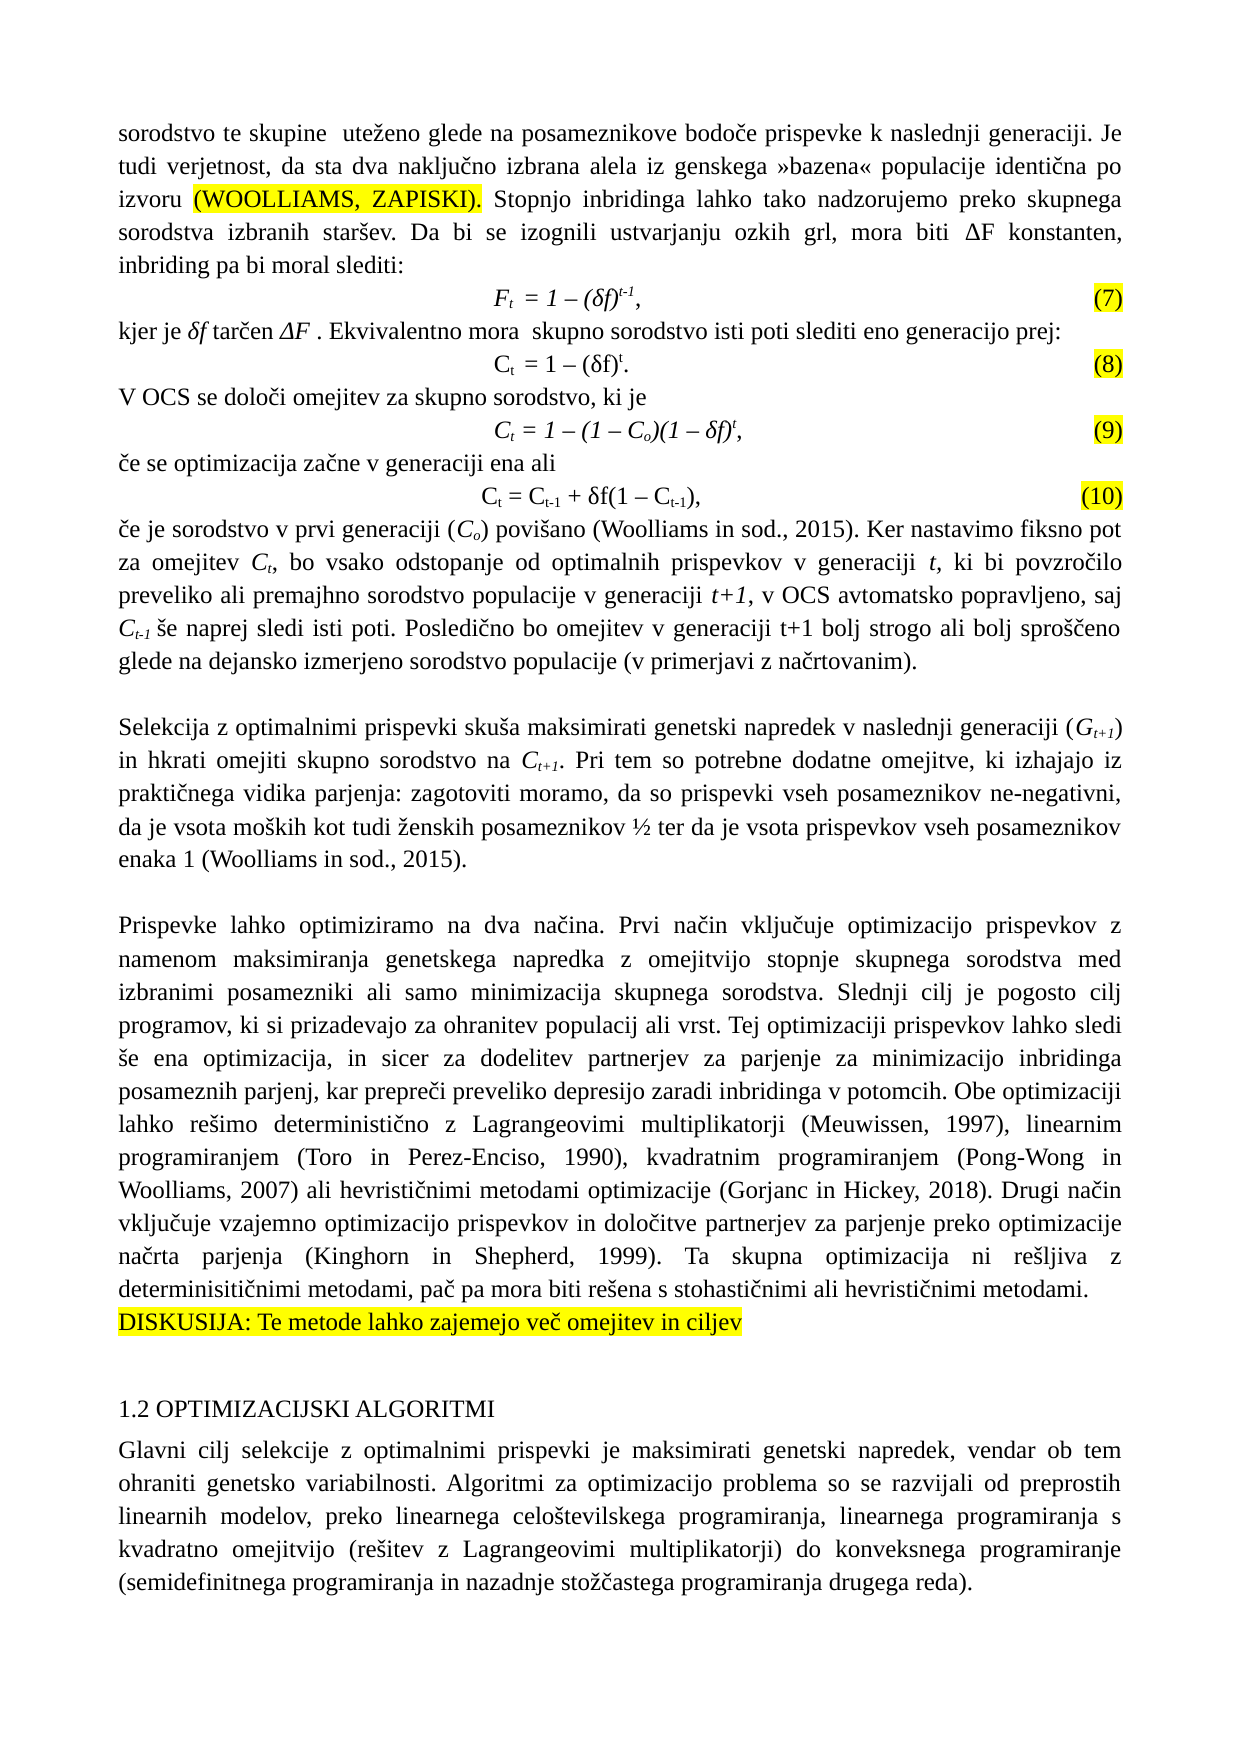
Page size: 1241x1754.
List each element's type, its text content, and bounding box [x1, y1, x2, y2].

text Glavni cilj selekcije z optimalnimi prispevki je maksimirati genetski napredek, vendar ob tem ohraniti genetsko variabilnosti. Algoritmi za optimizacijo problema so se razvijali od preprostih linearnih modelov, preko linearnega celoštevilskega programiranja, linearnega programiranja s kvadratno omejitvijo (rešitev z Lagrangeovimi multiplikatorji) do konveksnega programiranje (semidefinitnega programiranja in nazadnje stožčastega programiranja drugega reda). [118, 1435, 1123, 1596]
text V OCS se določi omejitev za skupno sorodstvo, ki je [118, 382, 1123, 411]
text sorodstvo te skupine uteženo glede na posameznikove bodoče prispevke k naslednji generaciji. Je tudi verjetnost, da sta dva naključno izbrana alela iz genskega »bazena« populacije identična po izvoru (WOOLLIAMS, ZAPISKI). Stopnjo inbridinga lahko tako nadzorujemo preko skupnega sorodstva izbranih staršev. Da bi se izognili ustvarjanju ozkih grl, mora biti ΔF konstanten, inbriding pa bi moral slediti: [118, 118, 1123, 279]
subtitle 1.2 Optimizacijski algoritmi [118, 1394, 1123, 1422]
text Ct = 1 – (1 – Co)(1 – δf)t, (9) [118, 415, 1123, 444]
text Prispevke lahko optimiziramo na dva načina. Prvi način vključuje optimizacijo prispevkov z namenom maksimiranja genetskega napredka z omejitvijo stopnje skupnega sorodstva med izbranimi posamezniki ali samo minimizacija skupnega sorodstva. Slednji cilj je pogosto cilj programov, ki si prizadevajo za ohranitev populacij ali vrst. Tej optimizaciji prispevkov lahko sledi še ena optimizacija, in sicer za dodelitev partnerjev za parjenje za minimizacijo inbridinga posameznih parjenj, kar prepreči preveliko depresijo zaradi inbridinga v potomcih. Obe optimizaciji lahko rešimo deterministično z Lagrangeovimi multiplikatorji (Meuwissen, 1997), linearnim programiranjem (Toro in Perez-Enciso, 1990), kvadratnim programiranjem (Pong-Wong in Woolliams, 2007) ali hevrističnimi metodami optimizacije (Gorjanc in Hickey, 2018). Drugi način vključuje vzajemno optimizacijo prispevkov in določitve partnerjev za parjenje preko optimizacije načrta parjenja (Kinghorn in Shepherd, 1999). Ta skupna optimizacija ni rešljiva z determinisitičnimi metodami, pač pa mora biti rešena s stohastičnimi ali hevrističnimi metodami. [118, 911, 1123, 1303]
text kjer je δf tarčen ΔF . Ekvivalentno mora skupno sorodstvo isti poti slediti eno generacijo prej: [118, 316, 1123, 345]
text Ft = 1 – (δf)t-1, (7) [118, 283, 1123, 312]
text Ct = Ct-1 + δf(1 – Ct-1), (10) [118, 481, 1123, 510]
text Ct = 1 – (δf)t. (8) [118, 349, 1123, 378]
text če je sorodstvo v prvi generaciji (Co) povišano (Woolliams in sod., 2015). Ker nastavimo fiksno pot za omejitev Ct, bo vsako odstopanje od optimalnih prispevkov v generaciji t, ki bi povzročilo preveliko ali premajhno sorodstvo populacije v generaciji t+1, v OCS avtomatsko popravljeno, saj Ct-1 še naprej sledi isti poti. Posledično bo omejitev v generaciji t+1 bolj strogo ali bolj sproščeno glede na dejansko izmerjeno sorodstvo populacije (v primerjavi z načrtovanim). [118, 514, 1123, 675]
text DISKUSIJA: Te metode lahko zajemejo več omejitev in ciljev [118, 1307, 1123, 1336]
text če se optimizacija začne v generaciji ena ali [118, 448, 1123, 477]
text Selekcija z optimalnimi prispevki skuša maksimirati genetski napredek v naslednji generaciji (Gt+1) in hkrati omejiti skupno sorodstvo na Ct+1. Pri tem so potrebne dodatne omejitve, ki izhajajo iz praktičnega vidika parjenja: zagotoviti moramo, da so prispevki vseh posameznikov ne-negativni, da je vsota moških kot tudi ženskih posameznikov ½ ter da je vsota prispevkov vseh posameznikov enaka 1 (Woolliams in sod., 2015). [118, 712, 1123, 873]
